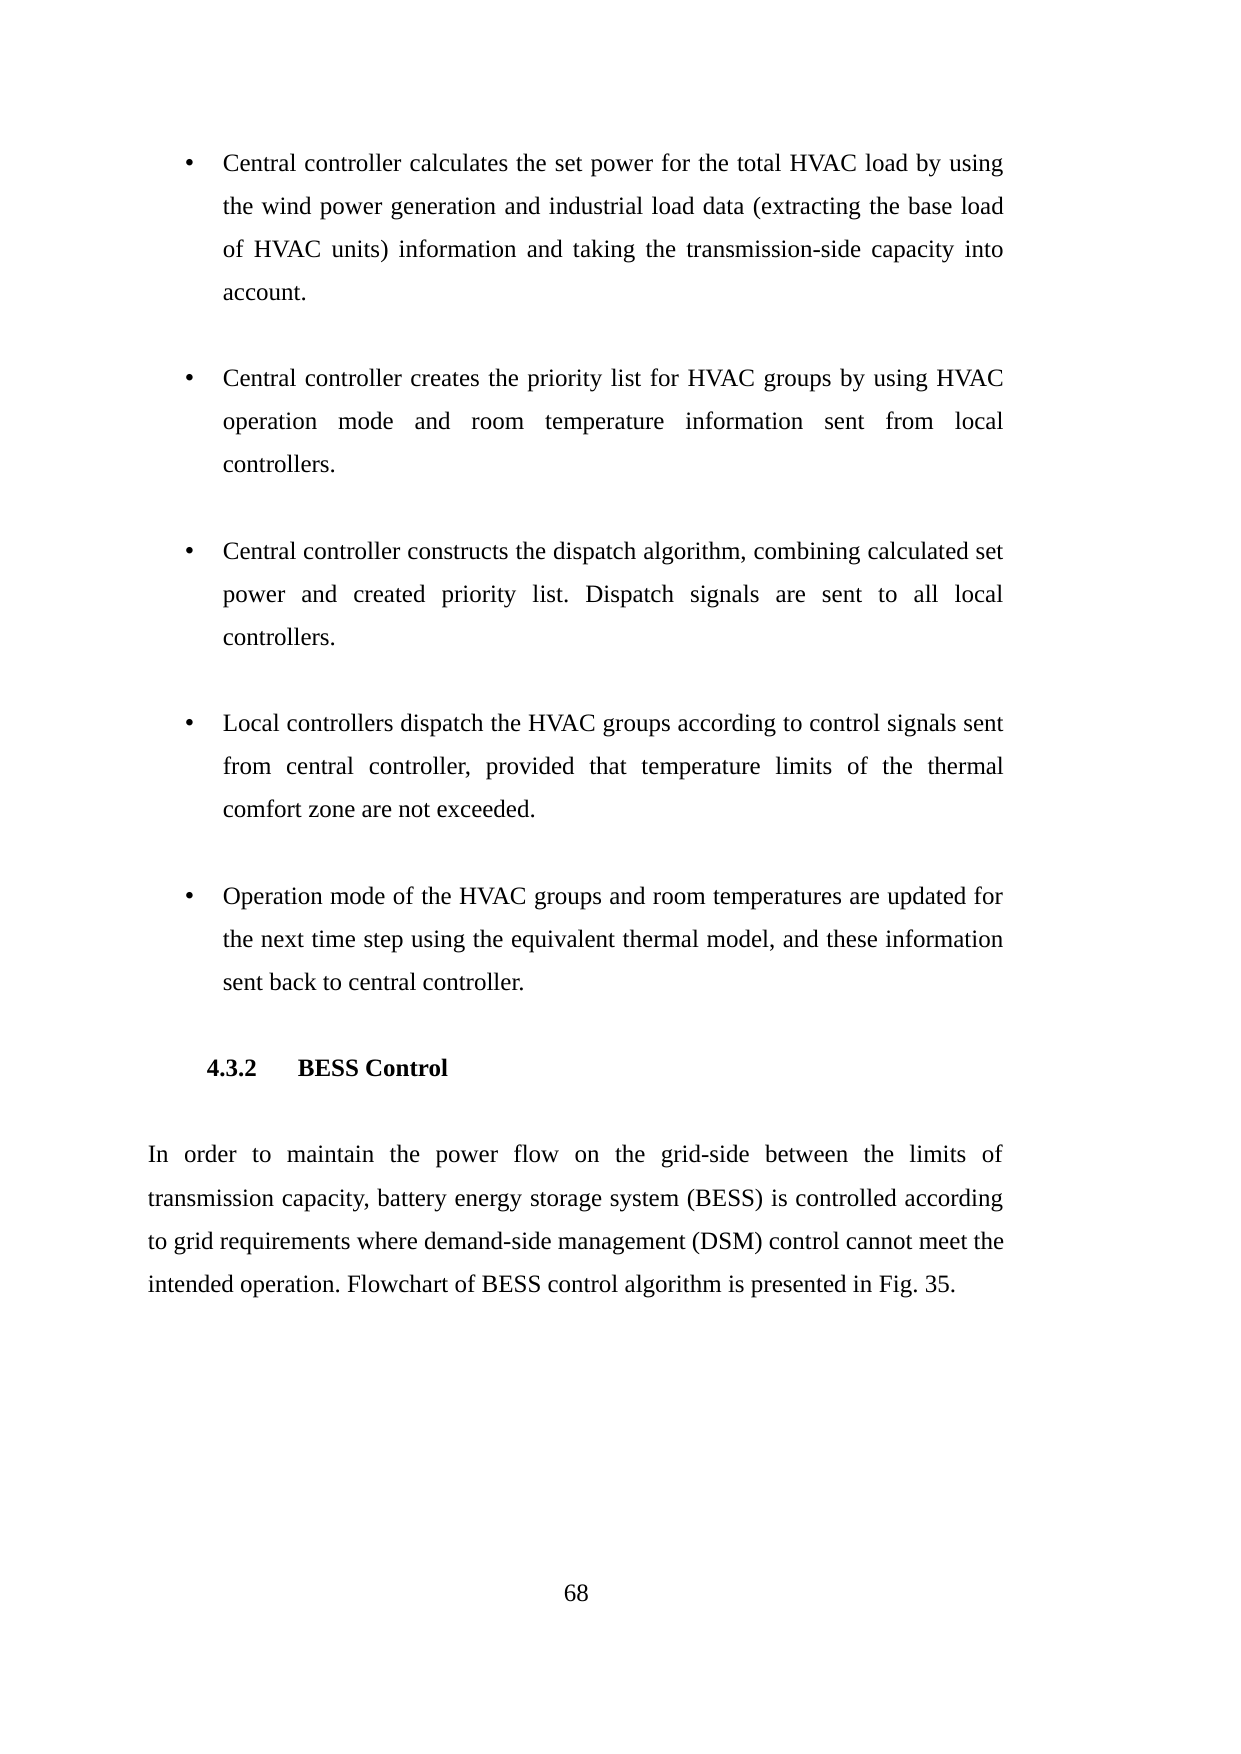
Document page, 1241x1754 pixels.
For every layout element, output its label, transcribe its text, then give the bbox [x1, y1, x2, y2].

list Operation mode of the HVAC groups and room temperatures are updated for the next time step using the equivalent thermal model, and these information sent back to central controller. [185, 881, 1004, 996]
list Central controller constructs the dispatch algorithm, combining calculated set power and created priority list. Dispatch signals are sent to all local controllers. [185, 536, 1004, 651]
text In order to maintain the power flow on the grid-side between the limits of transmission capacity, battery energy storage system (BESS) is controlled according to grid requirements where demand-side management (DSM) control cannot meet the intended operation. Flowchart of BESS control algorithm is presented in Fig. 35. [148, 1139, 1004, 1298]
list BESS Control [207, 1053, 1004, 1082]
list Central controller creates the priority list for HVAC groups by using HVAC operation mode and room temperature information sent from local controllers. [185, 363, 1004, 478]
list Central controller calculates the set power for the total HVAC load by using the wind power generation and industrial load data (extracting the base load of HVAC units) information and taking the transmission-side capacity into account. [185, 148, 1004, 306]
list Local controllers dispatch the HVAC groups according to control signals sent from central controller, provided that temperature limits of the thermal comfort zone are not exceeded. [185, 708, 1004, 823]
